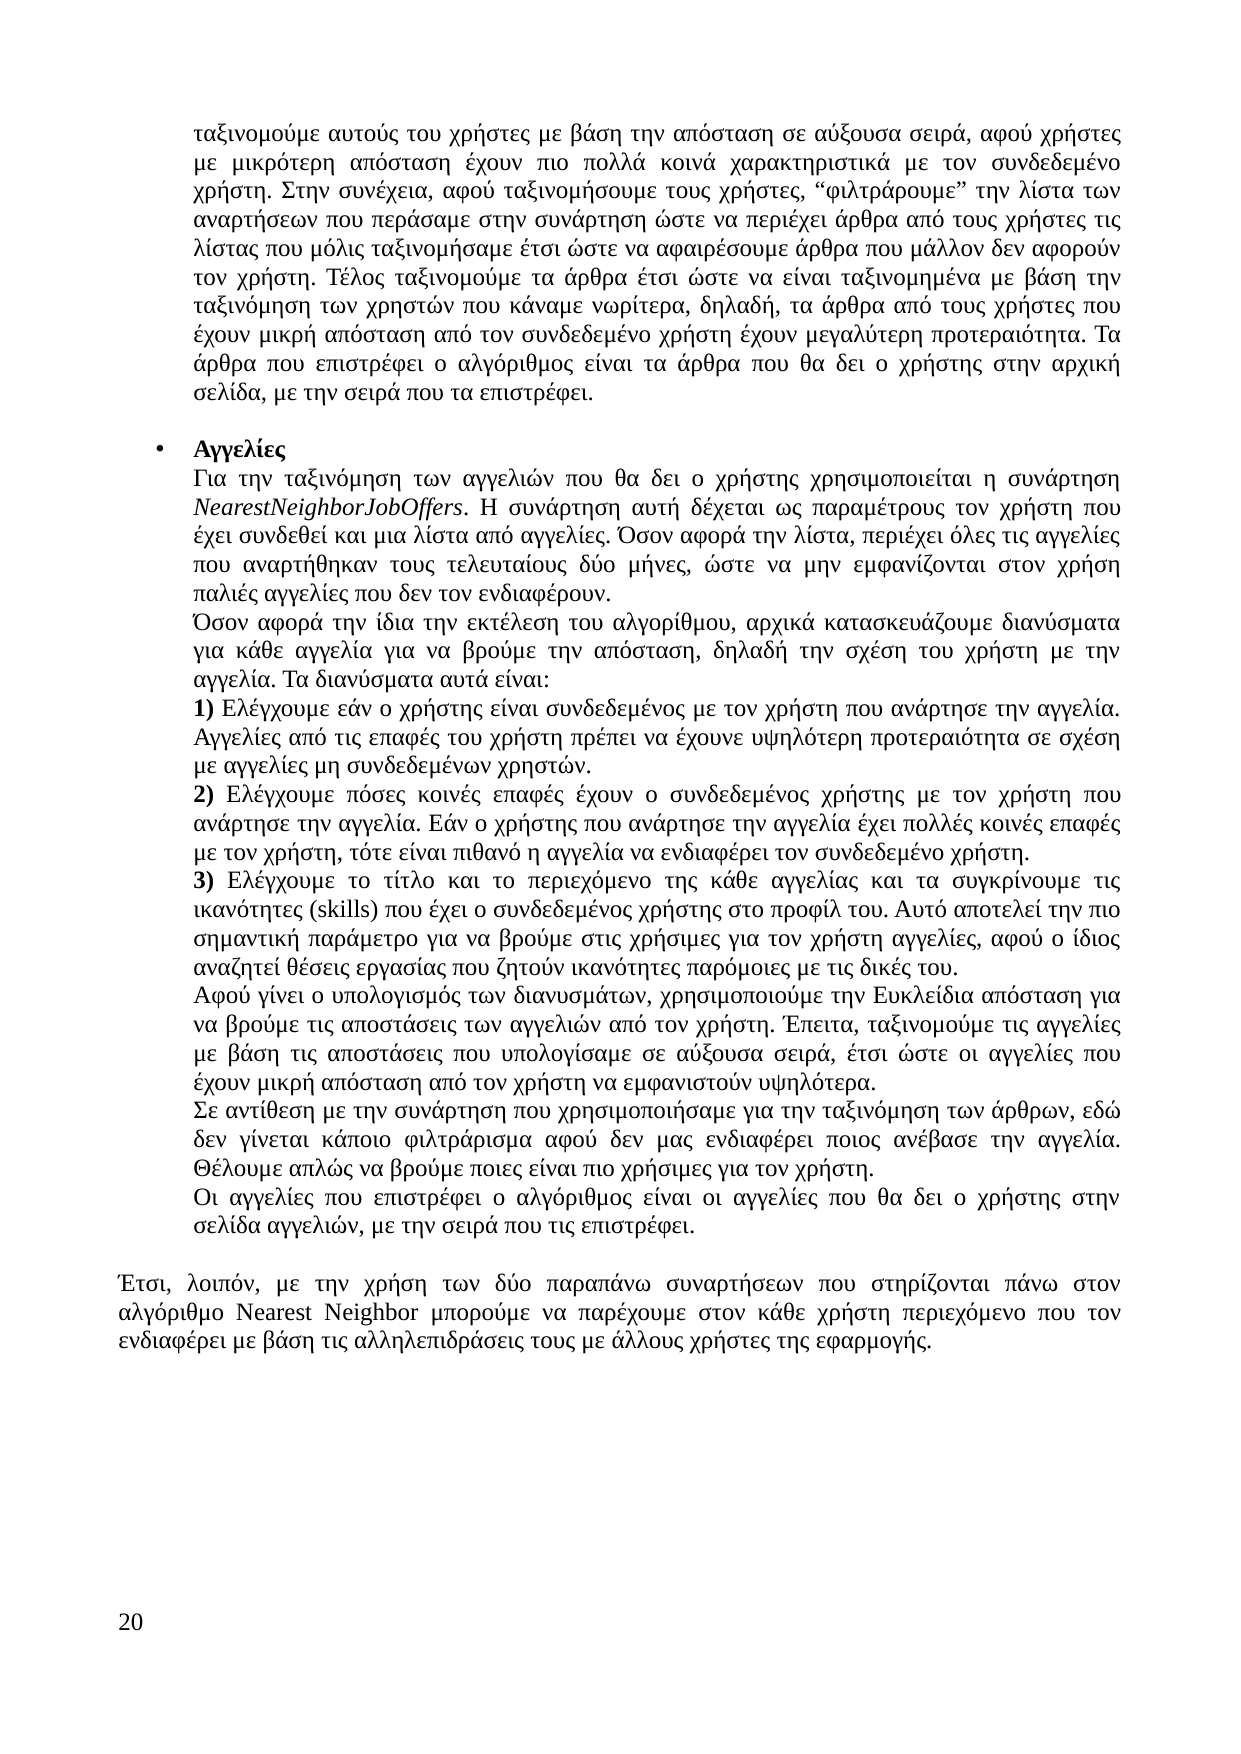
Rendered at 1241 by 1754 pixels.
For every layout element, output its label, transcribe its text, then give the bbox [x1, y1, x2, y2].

text Έτσι, λοιπόν, με την χρήση των δύο παραπάνω συναρτήσεων που στηρίζονται πάνω στον αλγόριθμο Nearest Neighbor μπορούμε να παρέχουμε στον κάθε χρήστη περιεχόμενο που τον ενδιαφέρει με βάση τις αλληλεπιδράσεις τους με άλλους χρήστες της εφαρμογής. [118, 1268, 1122, 1354]
list ταξινομούμε αυτούς του χρήστες με βάση την απόσταση σε αύξουσα σειρά, αφού χρήστες με μικρότερη απόσταση έχουν πιο πολλά κοινά χαρακτηριστικά με τον συνδεδεμένο χρήστη. Στην συνέχεια, αφού ταξινομήσουμε τους χρήστες, “φιλτράρουμε” την λίστα των αναρτήσεων που περάσαμε στην συνάρτηση ώστε να περιέχει άρθρα από τους χρήστες τις λίστας που μόλις ταξινομήσαμε έτσι ώστε να αφαιρέσουμε άρθρα που μάλλον δεν αφορούν τον χρήστη. Τέλος ταξινομούμε τα άρθρα έτσι ώστε να είναι ταξινομημένα με βάση την ταξινόμηση των χρηστών που κάναμε νωρίτερα, δηλαδή, τα άρθρα από τους χρήστες που έχουν μικρή απόσταση από τον συνδεδεμένο χρήστη έχουν μεγαλύτερη προτεραιότητα. Τα άρθρα που επιστρέφει ο αλγόριθμος είναι τα άρθρα που θα δει ο χρήστης στην αρχική σελίδα, με την σειρά που τα επιστρέφει. [156, 118, 1122, 406]
list 1) Ελέγχουμε εάν ο χρήστης είναι συνδεδεμένος με τον χρήστη που ανάρτησε την αγγελία. Αγγελίες από τις επαφές του χρήστη πρέπει να έχουνε υψηλότερη προτεραιότητα σε σχέση με αγγελίες μη συνδεδεμένων χρηστών. [156, 693, 1122, 779]
list Όσον αφορά την ίδια την εκτέλεση του αλγορίθμου, αρχικά κατασκευάζουμε διανύσματα για κάθε αγγελία για να βρούμε την απόσταση, δηλαδή την σχέση του χρήστη με την αγγελία. Τα διανύσματα αυτά είναι: [156, 607, 1122, 693]
list 2) Ελέγχουμε πόσες κοινές επαφές έχουν ο συνδεδεμένος χρήστης με τον χρήστη που ανάρτησε την αγγελία. Εάν ο χρήστης που ανάρτησε την αγγελία έχει πολλές κοινές επαφές με τον χρήστη, τότε είναι πιθανό η αγγελία να ενδιαφέρει τον συνδεδεμένο χρήστη. [156, 779, 1122, 866]
list Οι αγγελίες που επιστρέφει ο αλγόριθμος είναι οι αγγελίες που θα δει ο χρήστης στην σελίδα αγγελιών, με την σειρά που τις επιστρέφει. [156, 1182, 1122, 1239]
list Αγγελίες [156, 434, 1122, 463]
list Αφού γίνει ο υπολογισμός των διανυσμάτων, χρησιμοποιούμε την Ευκλείδια απόσταση για να βρούμε τις αποστάσεις των αγγελιών από τον χρήστη. Έπειτα, ταξινομούμε τις αγγελίες με βάση τις αποστάσεις που υπολογίσαμε σε αύξουσα σειρά, έτσι ώστε οι αγγελίες που έχουν μικρή απόσταση από τον χρήστη να εμφανιστούν υψηλότερα. [156, 981, 1122, 1096]
list Σε αντίθεση με την συνάρτηση που χρησιμοποιήσαμε για την ταξινόμηση των άρθρων, εδώ δεν γίνεται κάποιο φιλτράρισμα αφού δεν μας ενδιαφέρει ποιος ανέβασε την αγγελία. Θέλουμε απλώς να βρούμε ποιες είναι πιο χρήσιμες για τον χρήστη. [156, 1096, 1122, 1182]
list 3) Ελέγχουμε το τίτλο και το περιεχόμενο της κάθε αγγελίας και τα συγκρίνουμε τις ικανότητες (skills) που έχει ο συνδεδεμένος χρήστης στο προφίλ του. Αυτό αποτελεί την πιο σημαντική παράμετρο για να βρούμε στις χρήσιμες για τον χρήστη αγγελίες, αφού ο ίδιος αναζητεί θέσεις εργασίας που ζητούν ικανότητες παρόμοιες με τις δικές του. [156, 866, 1122, 981]
list Για την ταξινόμηση των αγγελιών που θα δει ο χρήστης χρησιμοποιείται η συνάρτηση NearestNeighborJobOffers. Η συνάρτηση αυτή δέχεται ως παραμέτρους τον χρήστη που έχει συνδεθεί και μια λίστα από αγγελίες. Όσον αφορά την λίστα, περιέχει όλες τις αγγελίες που αναρτήθηκαν τους τελευταίους δύο μήνες, ώστε να μην εμφανίζονται στον χρήση παλιές αγγελίες που δεν τον ενδιαφέρουν. [156, 463, 1122, 607]
